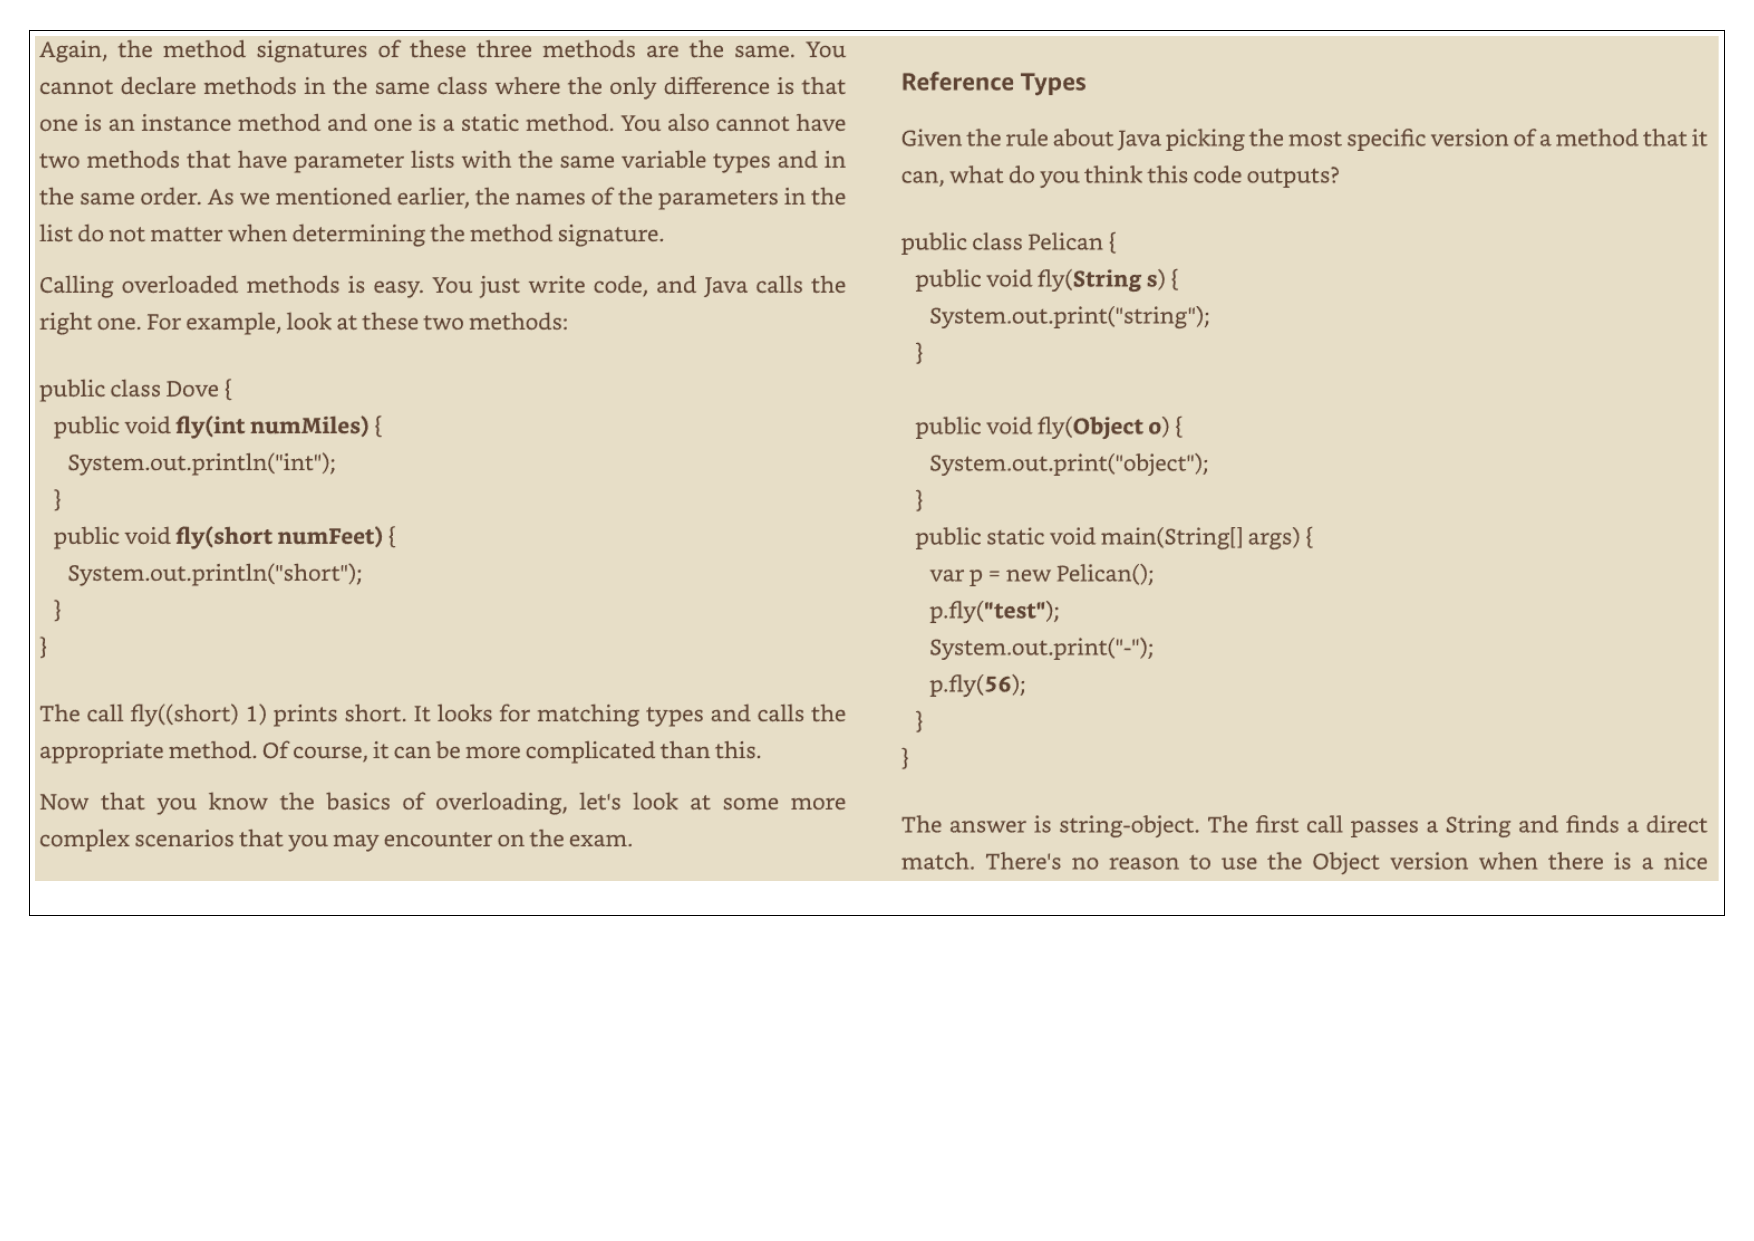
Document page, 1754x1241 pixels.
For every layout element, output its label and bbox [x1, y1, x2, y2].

table_cell [30, 31, 1724, 915]
picture [35, 36, 1719, 881]
